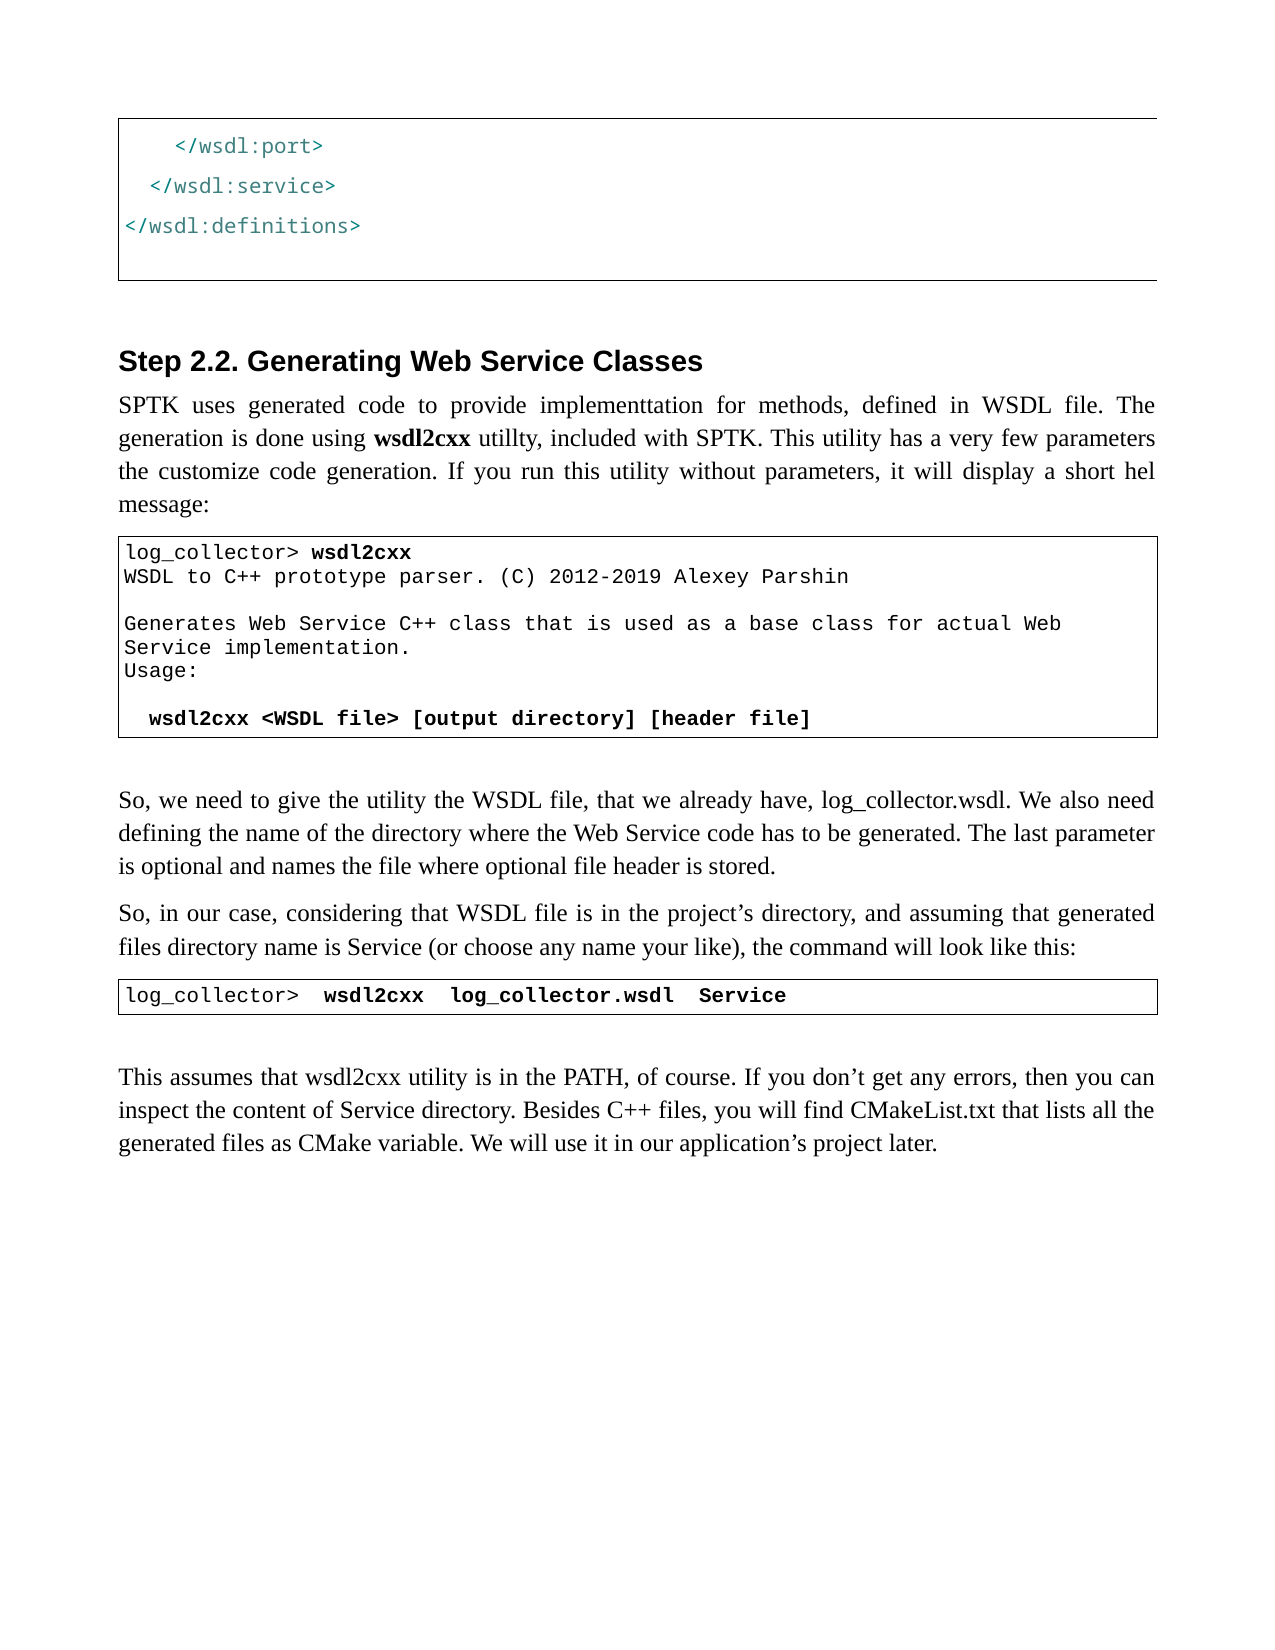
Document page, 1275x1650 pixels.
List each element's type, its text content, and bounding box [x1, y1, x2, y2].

text So, in our case, considering that WSDL file is in the project’s directory, and assuming that generated files directory name is Service (or choose any name your like), the command will look like this: [118, 898, 1157, 960]
subtitle Step 2.2. Generating Web Service Classes [118, 343, 1157, 377]
table_header log_collector> wsdl2cxx WSDL to C++ prototype parser. (C) 2012-2019 Alexey Parshin Generates Web Service C++ class that is used as a base class for actual Web Service implementation. Usage: wsdl2cxx <WSDL file> [output directory] [header file] [119, 537, 1157, 737]
table_header </wsdl:port> </wsdl:service> </wsdl:definitions> [119, 119, 1157, 280]
table_header log_collector> wsdl2cxx log_collector.wsdl Service [119, 980, 1157, 1014]
text This assumes that wsdl2cxx utility is in the PATH, of course. If you don’t get any errors, then you can inspect the content of Service directory. Besides C++ files, you will find CMakeList.txt that lists all the generated files as CMake variable. We will use it in our application’s project later. [118, 1062, 1157, 1157]
text SPTK uses generated code to provide implementtation for methods, defined in WSDL file. The generation is done using wsdl2cxx utillty, included with SPTK. This utility has a very few parameters the customize code generation. If you run this utility without parameters, it will display a short hel message: [118, 390, 1157, 518]
text So, we need to give the utility the WSDL file, that we already have, log_collector.wsdl. We also need defining the name of the directory where the Web Service code has to be generated. The last parameter is optional and names the file where optional file header is stored. [118, 785, 1157, 880]
